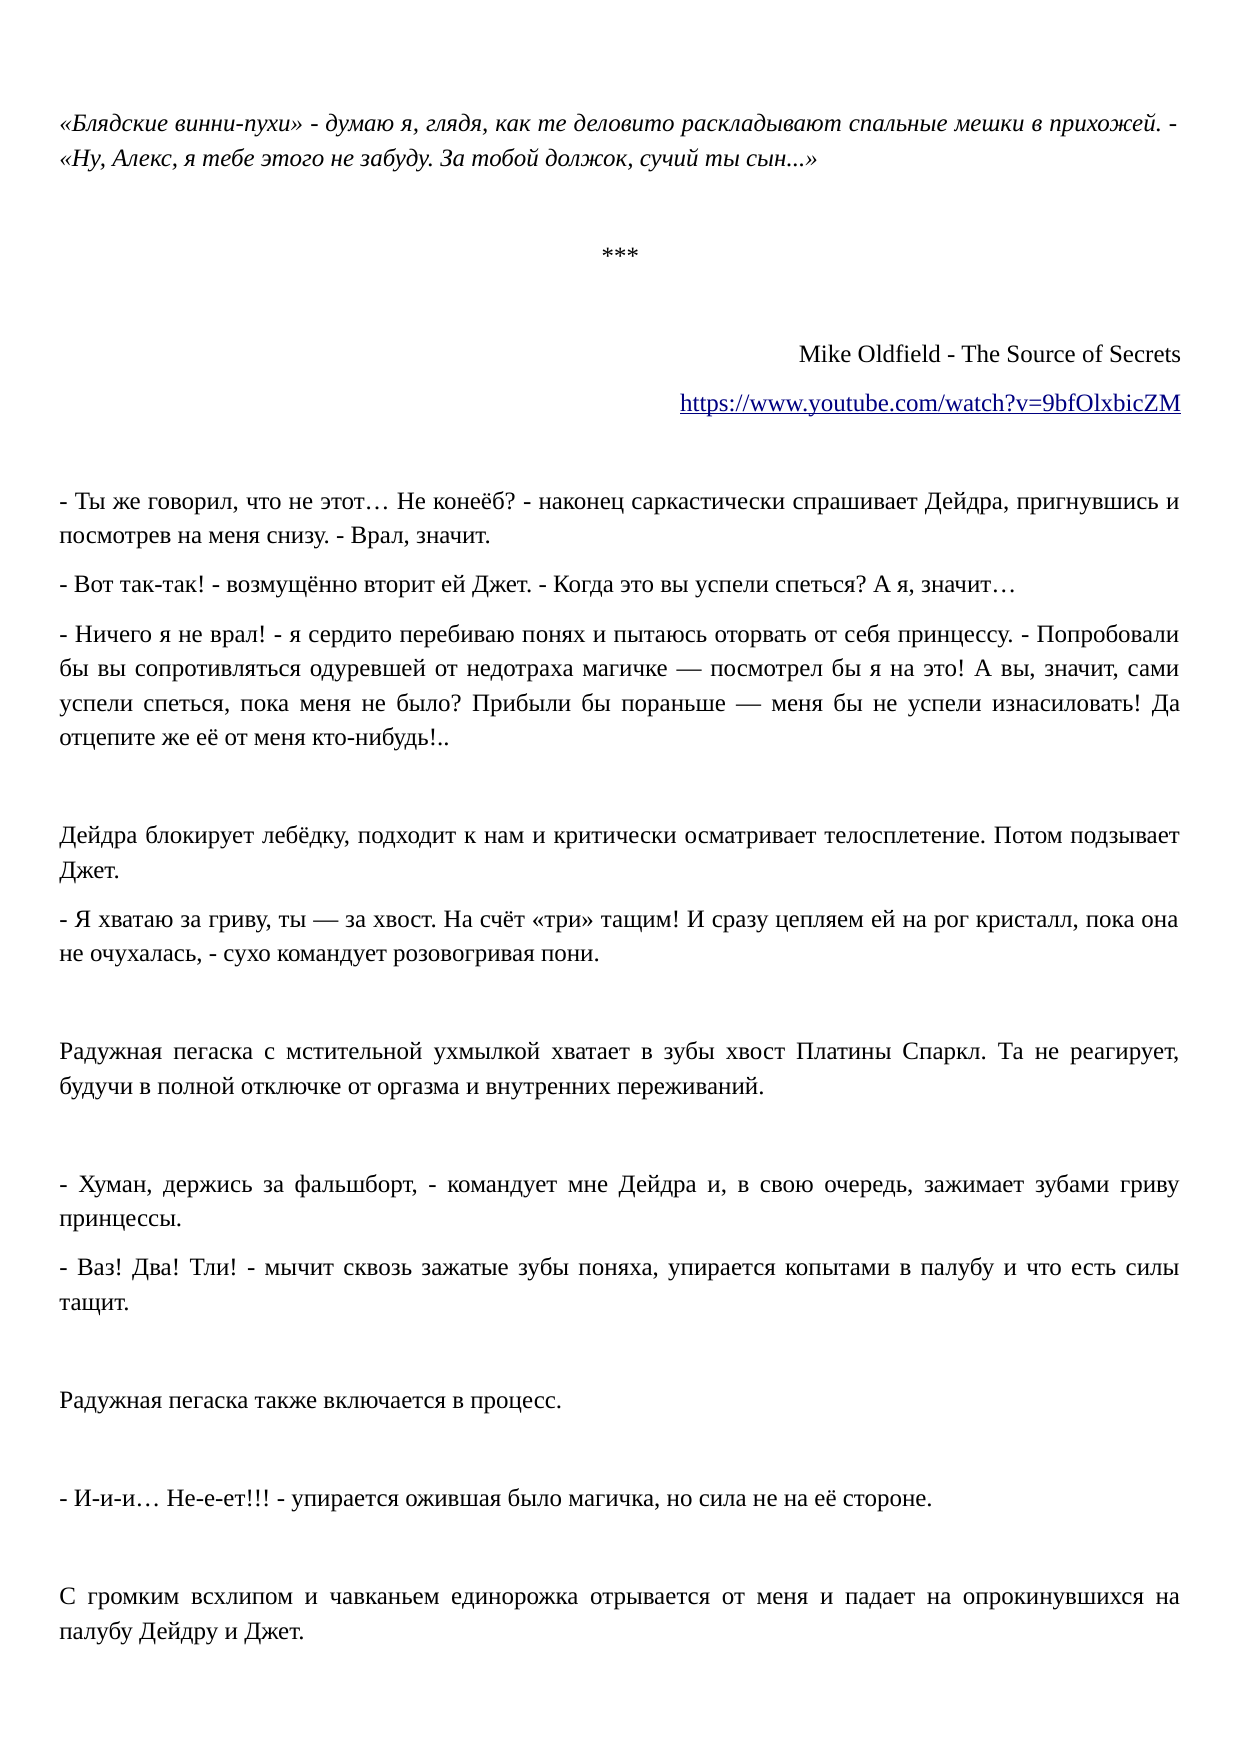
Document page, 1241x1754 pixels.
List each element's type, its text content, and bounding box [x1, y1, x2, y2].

text Дейдра блокирует лебёдку, подходит к нам и критически осматривает телосплетение. Потом подзывает Джет. [59, 820, 1181, 883]
text С громким всхлипом и чавканьем единорожка отрывается от меня и падает на опрокинувшихся на палубу Дейдру и Джет. [59, 1581, 1181, 1644]
text Радужная пегаска с мстительной ухмылкой хватает в зубы хвост Платины Спаркл. Та не реагирует, будучи в полной отключке от оргазма и внутренних переживаний. [59, 1036, 1181, 1099]
text «Блядские винни-пухи» - думаю я, глядя, как те деловито раскладывают спальные мешки в прихожей. - «Ну, Алекс, я тебе этого не забуду. За тобой должок, сучий ты сын...» [59, 108, 1181, 171]
text - И-и-и… Не-е-ет!!! - упирается ожившая было магичка, но сила не на её стороне. [59, 1483, 1181, 1512]
text *** [59, 241, 1181, 269]
text - Я хватаю за гриву, ты — за хвост. На счёт «три» тащим! И сразу цепляем ей на рог кристалл, пока она не очухалась, - сухо командует розовогривая пони. [59, 904, 1181, 967]
text - Вот так-так! - возмущённо вторит ей Джет. - Когда это вы успели спеться? А я, значит… [59, 569, 1181, 598]
text - Хуман, держись за фальшборт, - командует мне Дейдра и, в свою очередь, зажимает зубами гриву принцессы. [59, 1169, 1181, 1232]
text Радужная пегаска также включается в процесс. [59, 1385, 1181, 1414]
text - Ваз! Два! Тли! - мычит сквозь зажатые зубы поняха, упирается копытами в палубу и что есть силы тащит. [59, 1252, 1181, 1316]
text - Ты же говорил, что не этот… Не конеёб? - наконец саркастически спрашивает Дейдра, пригнувшись и посмотрев на меня снизу. - Врал, значит. [59, 486, 1181, 549]
text - Ничего я не врал! - я сердито перебиваю понях и пытаюсь оторвать от себя принцессу. - Попробовали бы вы сопротивляться одуревшей от недотраха магичке — посмотрел бы я на это! А вы, значит, сами успели спеться, пока меня не было? Прибыли бы пораньше — меня бы не успели изнасиловать! Да отцепите же её от меня кто-нибудь!.. [59, 619, 1181, 751]
text Mike Oldfield - The Source of Secrets [59, 339, 1181, 368]
text https://www.youtube.com/watch?v=9bfOlxbicZM [59, 388, 1181, 417]
